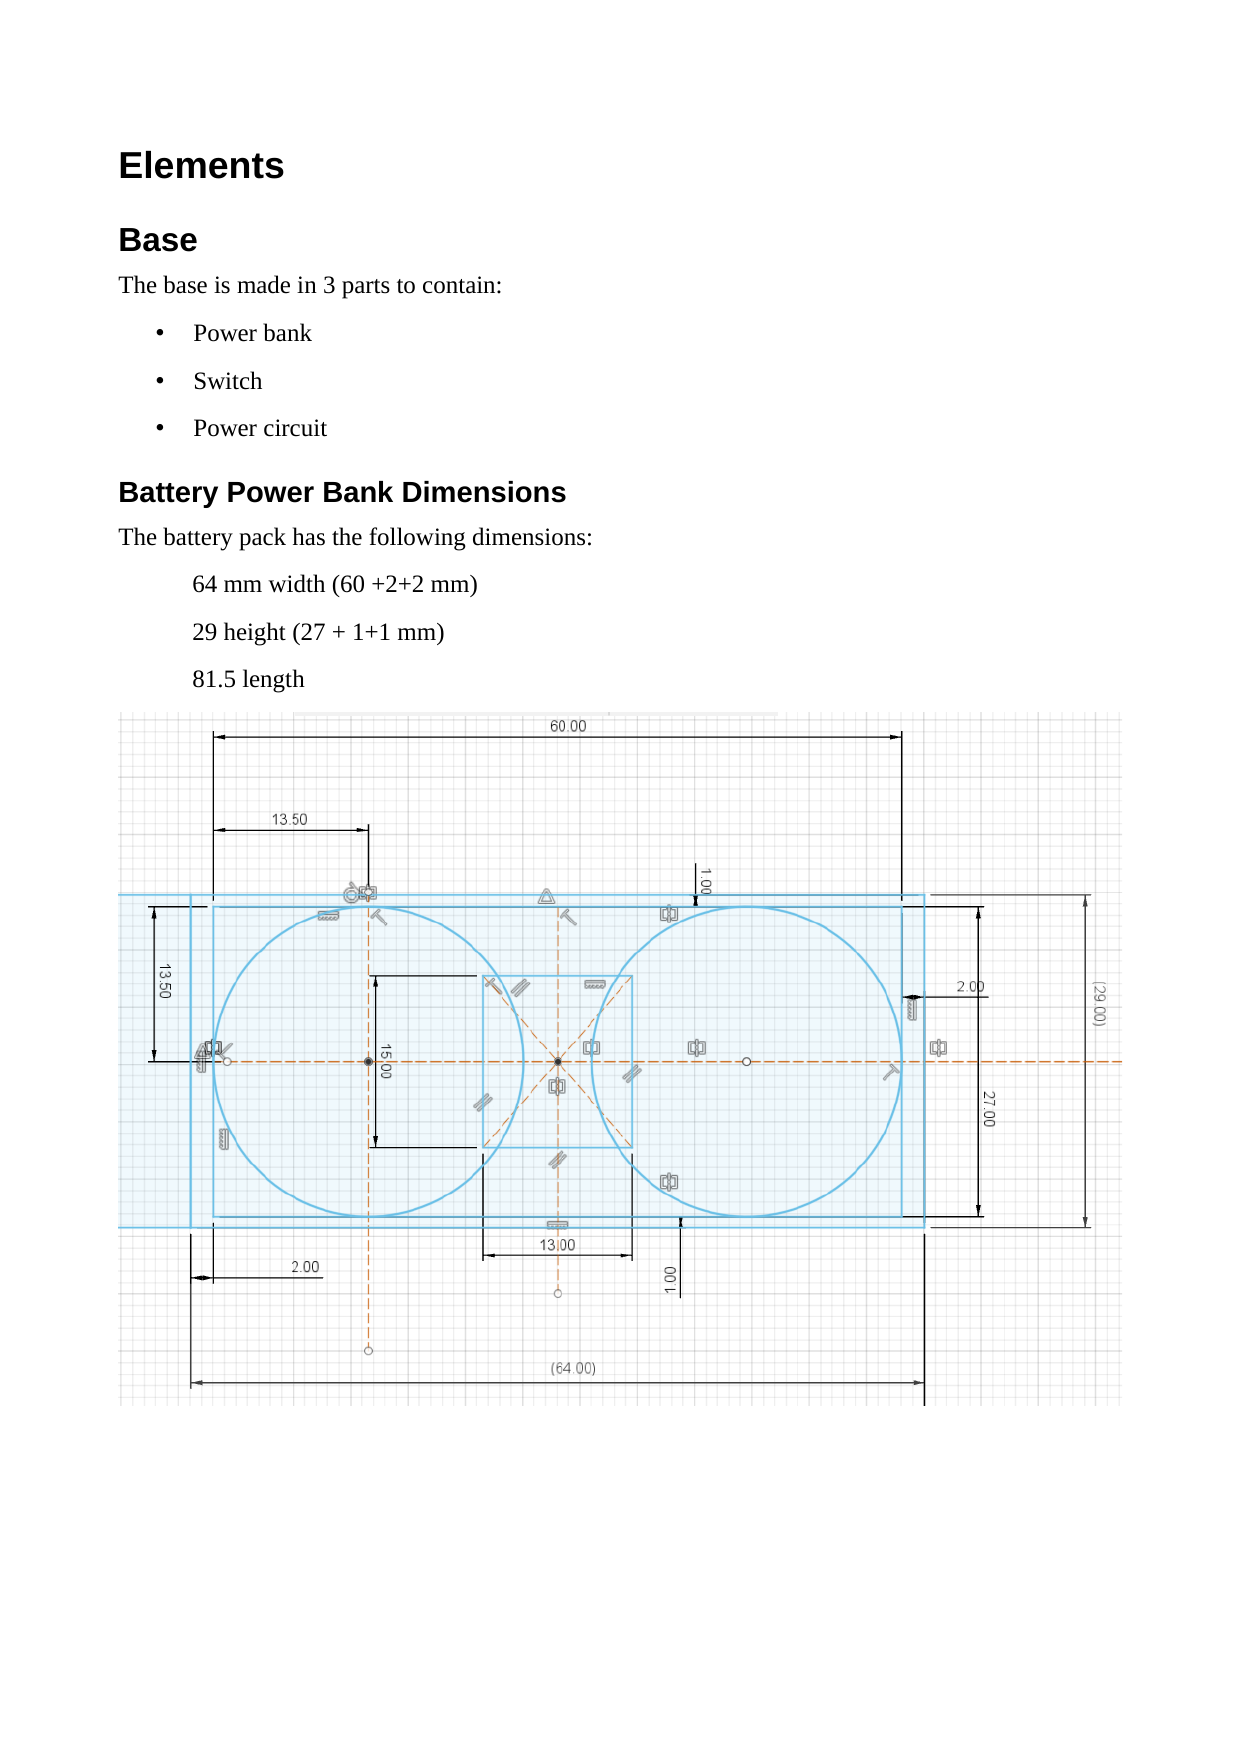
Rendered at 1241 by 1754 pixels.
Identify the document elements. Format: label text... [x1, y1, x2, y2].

text 81.5 length [192, 664, 1122, 693]
list Switch [156, 366, 1122, 394]
subtitle Battery Power Bank Dimensions [118, 476, 1122, 509]
picture [118, 712, 1123, 1406]
subtitle Elements [118, 143, 1122, 186]
text 64 mm width (60 +2+2 mm) [192, 569, 1122, 598]
text 29 height (27 + 1+1 mm) [192, 617, 1122, 646]
subtitle Base [118, 219, 1122, 258]
text The battery pack has the following dimensions: [118, 522, 1122, 550]
list Power circuit [156, 413, 1122, 442]
list Power bank [156, 318, 1122, 347]
text The base is made in 3 parts to contain: [118, 271, 1122, 299]
